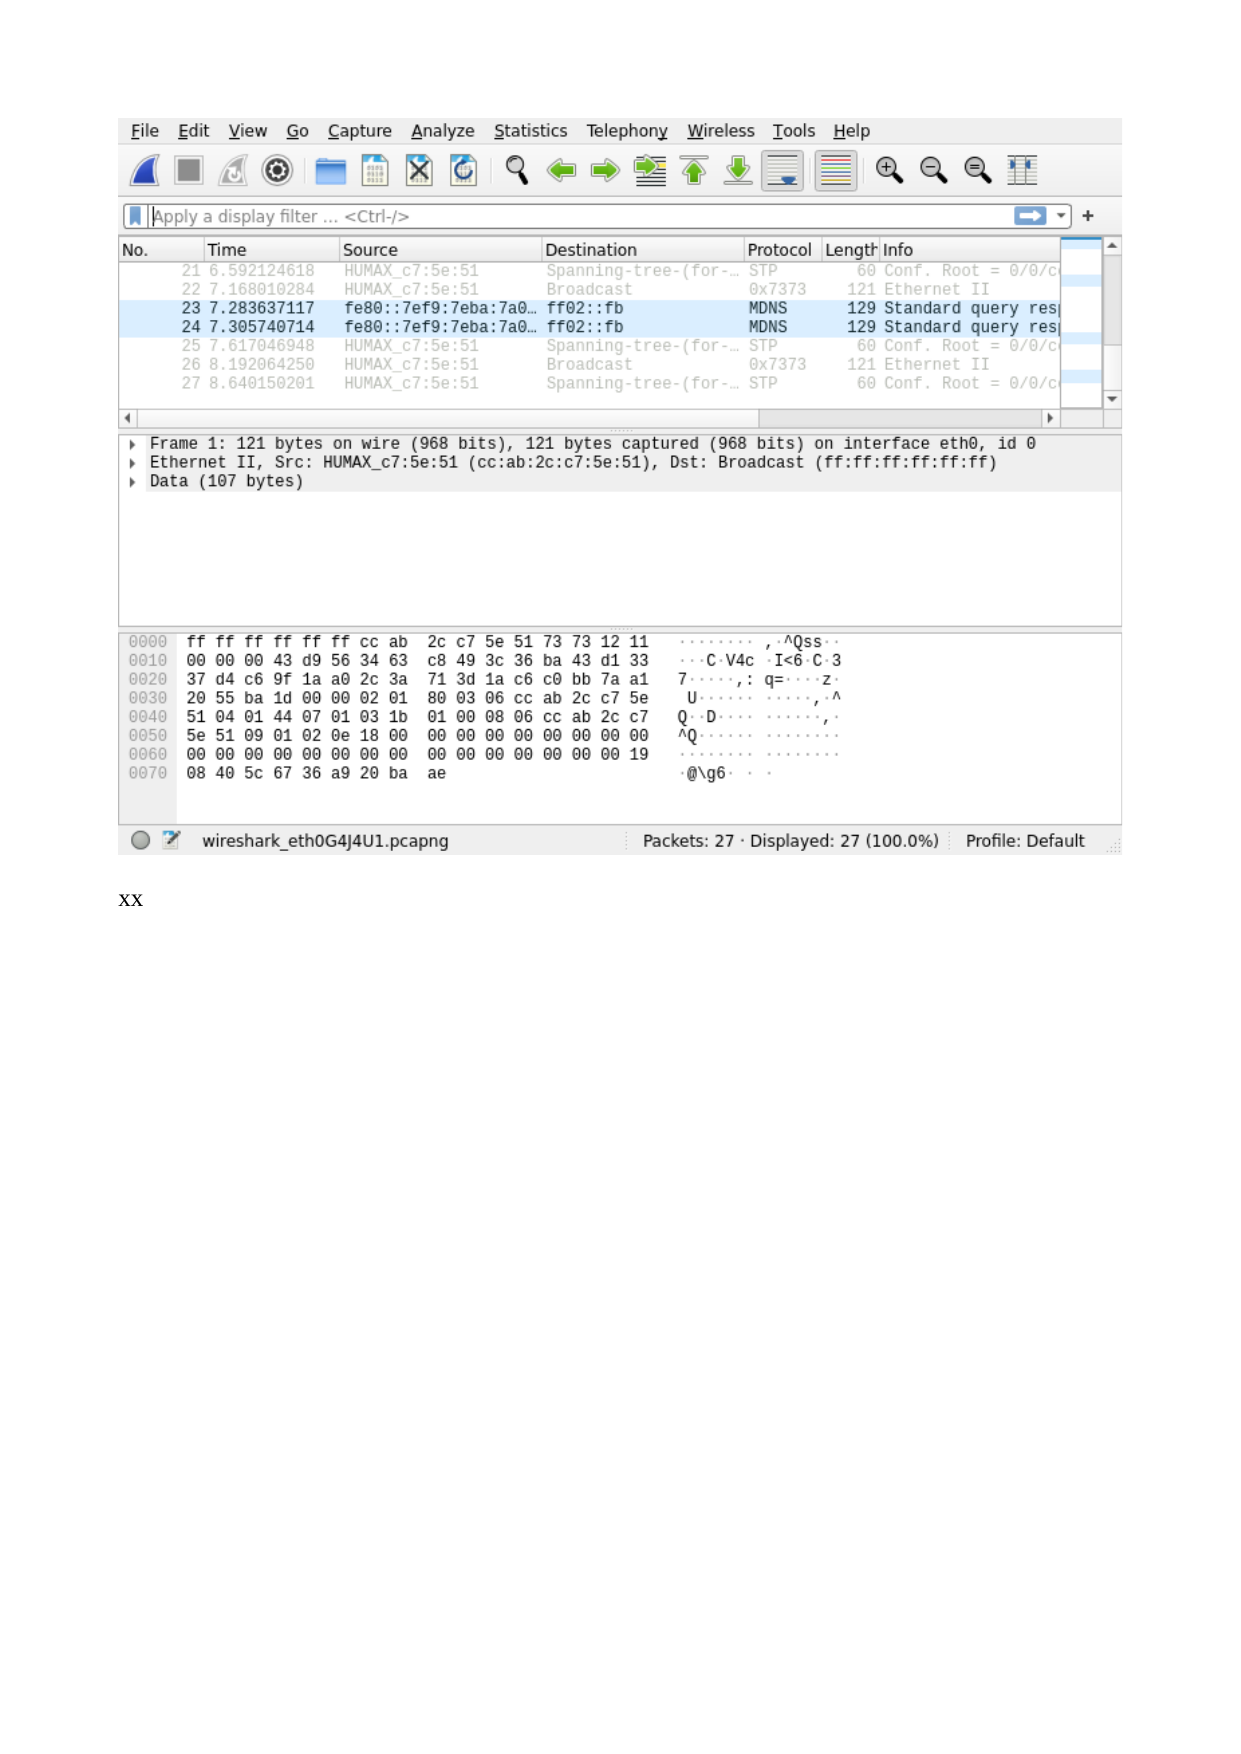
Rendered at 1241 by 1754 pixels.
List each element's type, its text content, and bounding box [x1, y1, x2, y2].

text xx [118, 883, 1122, 912]
picture [118, 118, 1123, 855]
